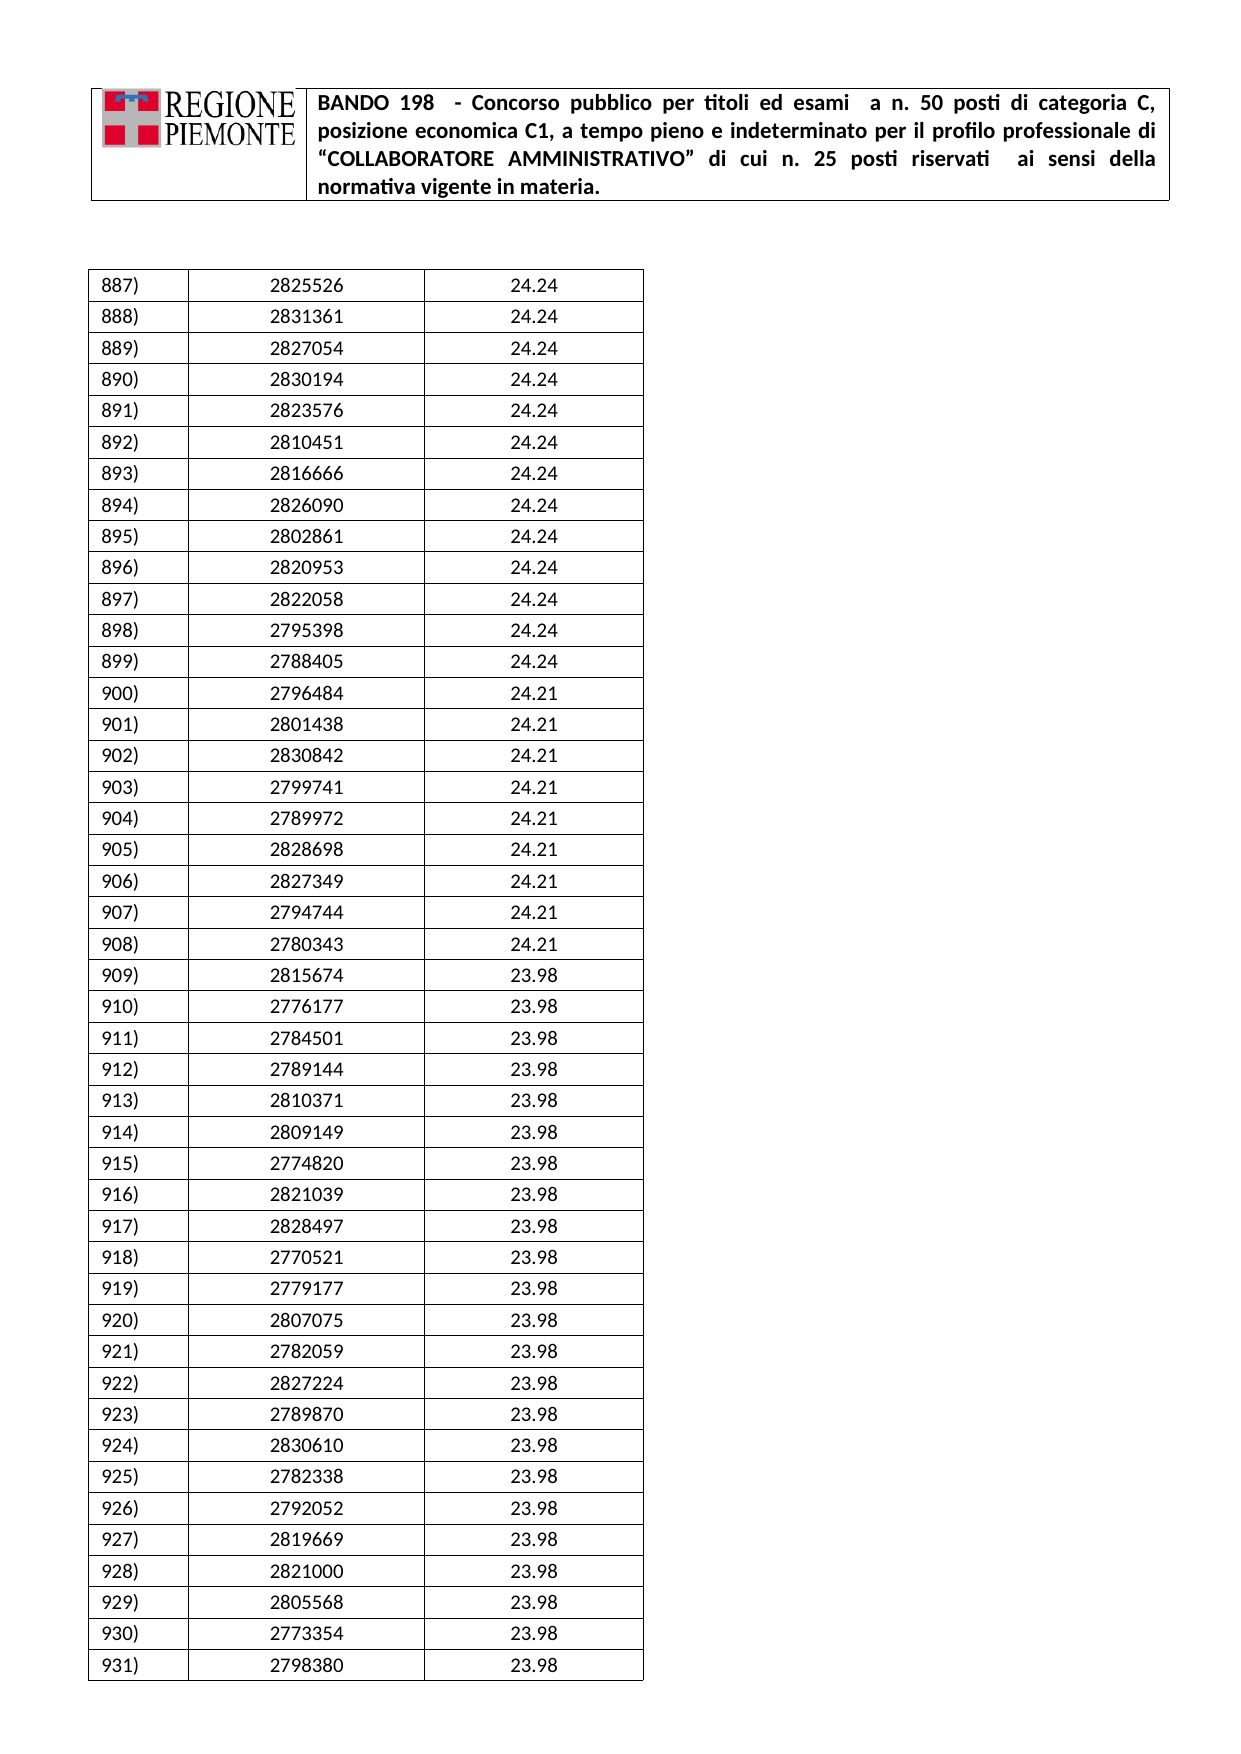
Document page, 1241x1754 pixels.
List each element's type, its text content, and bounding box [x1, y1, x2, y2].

table_cell 2792052 [189, 1493, 424, 1523]
table_cell 23,98 [425, 1650, 643, 1680]
table_cell [89, 897, 188, 928]
table_cell 2809149 [189, 1117, 424, 1147]
table_cell 24,24 [425, 490, 643, 520]
table_cell 24,24 [425, 364, 643, 395]
table_cell [89, 1493, 188, 1523]
table_cell [89, 615, 188, 646]
table_cell 24,21 [425, 772, 643, 802]
table_cell [89, 1023, 188, 1053]
table_cell 23,98 [425, 1274, 643, 1304]
table_cell 23,98 [425, 1242, 643, 1273]
table_cell 2782059 [189, 1336, 424, 1367]
table_cell 24,21 [425, 897, 643, 928]
table_cell 2823576 [189, 396, 424, 426]
table_cell [89, 1619, 188, 1649]
table_cell 2827224 [189, 1368, 424, 1398]
table_cell 2821000 [189, 1556, 424, 1586]
table_cell [89, 1462, 188, 1492]
table_cell 23,98 [425, 1619, 643, 1649]
table_cell 23,98 [425, 1525, 643, 1555]
table_cell 23,98 [425, 1054, 643, 1084]
table_cell 23,98 [425, 991, 643, 1022]
table_cell 23,98 [425, 1211, 643, 1241]
table_cell 2819669 [189, 1525, 424, 1555]
table_cell [89, 490, 188, 520]
table_cell 2815674 [189, 960, 424, 990]
table_cell [89, 1430, 188, 1461]
table_cell 24,21 [425, 835, 643, 865]
table_cell 23,98 [425, 1399, 643, 1429]
table_cell 2776177 [189, 991, 424, 1022]
table_cell 24,24 [425, 615, 643, 646]
picture [101, 87, 296, 148]
table_cell 2822058 [189, 584, 424, 614]
table_cell [89, 991, 188, 1022]
table_cell 24,24 [425, 270, 643, 301]
table_cell [89, 709, 188, 739]
table_cell [89, 1556, 188, 1586]
table_cell 2830842 [189, 741, 424, 771]
table_cell [89, 1086, 188, 1116]
table_cell 2810451 [189, 427, 424, 457]
table_cell [89, 678, 188, 708]
table_cell 23,98 [425, 960, 643, 990]
table_cell [89, 1148, 188, 1178]
table_cell 2789972 [189, 803, 424, 834]
table_cell [89, 396, 188, 426]
table_cell [89, 427, 188, 457]
table_cell [89, 803, 188, 834]
table_cell 2820953 [189, 552, 424, 583]
table_cell [89, 1525, 188, 1555]
table_cell [89, 364, 188, 395]
table_cell 24,21 [425, 709, 643, 739]
table_cell 2784501 [189, 1023, 424, 1053]
table_cell 2816666 [189, 459, 424, 489]
table_cell [89, 459, 188, 489]
table_cell 2810371 [189, 1086, 424, 1116]
table_cell 2801438 [189, 709, 424, 739]
table_cell 2802861 [189, 521, 424, 551]
table_cell 23,98 [425, 1117, 643, 1147]
table_cell 2830194 [189, 364, 424, 395]
table_cell [89, 1242, 188, 1273]
table_cell 2807075 [189, 1305, 424, 1335]
table_cell 2780343 [189, 929, 424, 959]
table_cell 2799741 [189, 772, 424, 802]
table_cell [89, 1180, 188, 1210]
table_cell 23,98 [425, 1430, 643, 1461]
table_cell 2821039 [189, 1180, 424, 1210]
table_cell [89, 302, 188, 332]
table_cell [89, 552, 188, 583]
table_cell [89, 1336, 188, 1367]
table_cell 24,24 [425, 302, 643, 332]
table_cell [89, 1368, 188, 1398]
table_cell 2828497 [189, 1211, 424, 1241]
table_cell 24,24 [425, 584, 643, 614]
table_cell 2794744 [189, 897, 424, 928]
table_cell 2795398 [189, 615, 424, 646]
table_cell 23,98 [425, 1462, 643, 1492]
table_cell 24,24 [425, 333, 643, 363]
table_cell 24,24 [425, 647, 643, 677]
table_cell 2788405 [189, 647, 424, 677]
table_cell 2779177 [189, 1274, 424, 1304]
table_cell 2828698 [189, 835, 424, 865]
table_cell 2773354 [189, 1619, 424, 1649]
table_cell 23,98 [425, 1336, 643, 1367]
table_cell 24,24 [425, 459, 643, 489]
table_cell [89, 1054, 188, 1084]
table_cell 2827054 [189, 333, 424, 363]
table_cell [89, 521, 188, 551]
table_cell [89, 1305, 188, 1335]
table_cell 23,98 [425, 1556, 643, 1586]
table_cell [89, 741, 188, 771]
table_cell [89, 1399, 188, 1429]
table_cell [89, 960, 188, 990]
table_cell [89, 584, 188, 614]
table_cell 24,21 [425, 678, 643, 708]
table_cell 2826090 [189, 490, 424, 520]
table_cell [89, 270, 188, 301]
table_cell 23,98 [425, 1023, 643, 1053]
table_cell 2830610 [189, 1430, 424, 1461]
table_cell [89, 1587, 188, 1617]
table_cell 2796484 [189, 678, 424, 708]
table_cell 24,24 [425, 396, 643, 426]
table_cell 2798380 [189, 1650, 424, 1680]
table_cell 23,98 [425, 1180, 643, 1210]
table_cell 24,24 [425, 427, 643, 457]
table_cell 2831361 [189, 302, 424, 332]
table_cell 2789144 [189, 1054, 424, 1084]
table_cell 2805568 [189, 1587, 424, 1617]
table_cell 24,24 [425, 552, 643, 583]
table_cell [89, 835, 188, 865]
table_cell 24,21 [425, 741, 643, 771]
table_cell 24,21 [425, 929, 643, 959]
table_cell 24,24 [425, 521, 643, 551]
table_cell 23,98 [425, 1368, 643, 1398]
table_cell [89, 1211, 188, 1241]
table_cell 23,98 [425, 1148, 643, 1178]
table_cell 2782338 [189, 1462, 424, 1492]
table_cell [89, 866, 188, 896]
table_cell [89, 1117, 188, 1147]
table_cell 24,21 [425, 866, 643, 896]
table_cell [89, 772, 188, 802]
table_cell 23,98 [425, 1305, 643, 1335]
table_cell [89, 333, 188, 363]
table_cell 2770521 [189, 1242, 424, 1273]
table_cell 23,98 [425, 1493, 643, 1523]
table_cell 2774820 [189, 1148, 424, 1178]
table_cell [89, 647, 188, 677]
table_cell 2789870 [189, 1399, 424, 1429]
table_cell [89, 929, 188, 959]
table_cell [89, 1274, 188, 1304]
table_cell 2827349 [189, 866, 424, 896]
table_cell 2825526 [189, 270, 424, 301]
table_cell 24,21 [425, 803, 643, 834]
table_cell 23,98 [425, 1587, 643, 1617]
table_cell 23,98 [425, 1086, 643, 1116]
table_cell [89, 1650, 188, 1680]
